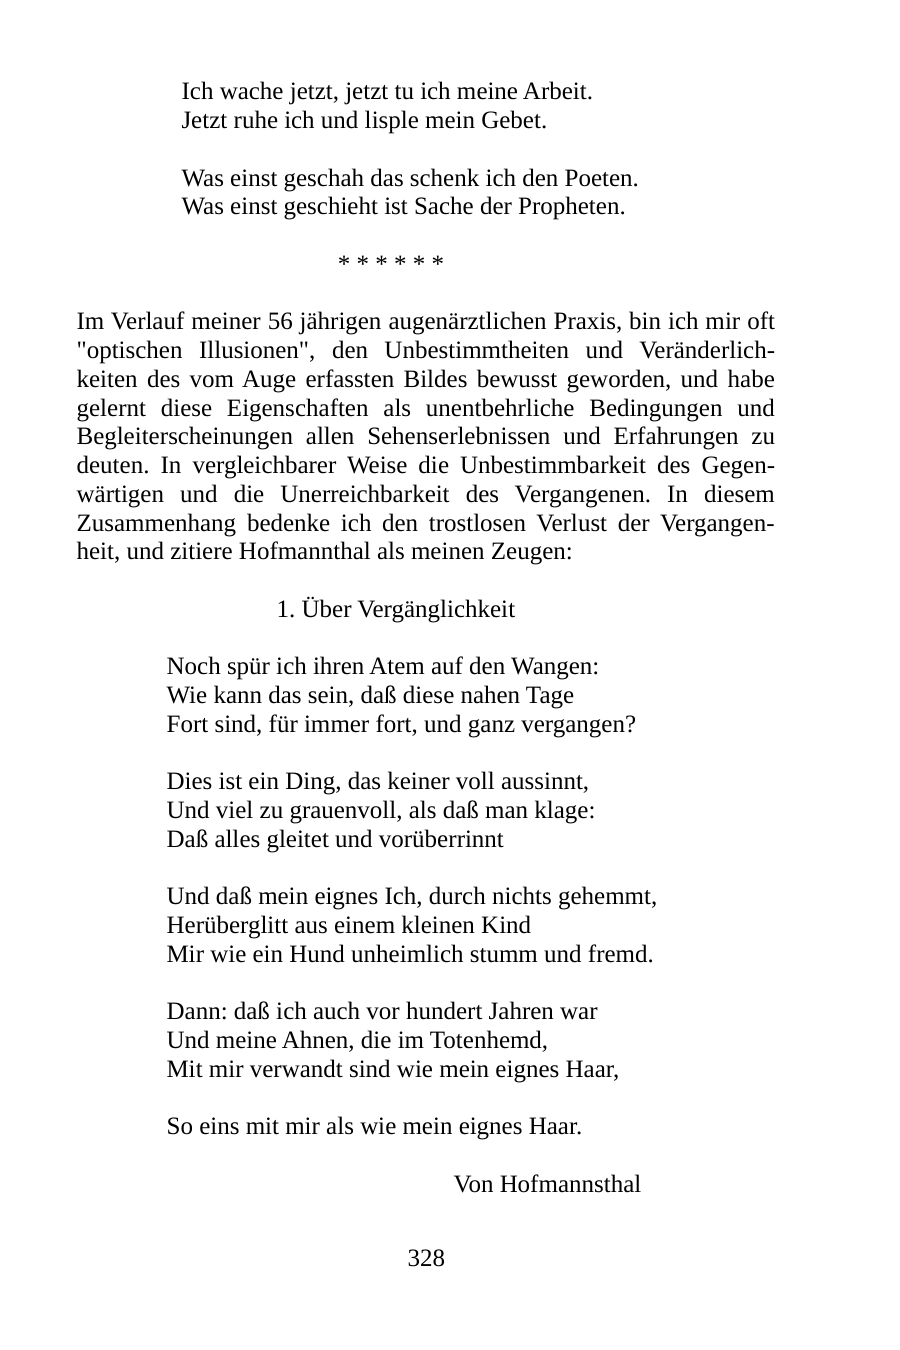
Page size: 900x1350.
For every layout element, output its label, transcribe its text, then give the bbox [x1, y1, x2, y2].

text Mit mir verwandt sind wie mein eignes Haar, [166, 1054, 776, 1083]
text Dies ist ein Ding, das keiner voll aussinnt, [166, 766, 776, 795]
text Was einst geschieht ist Sache der Propheten. [181, 191, 776, 220]
text Wie kann das sein, daß diese nahen Tage [166, 680, 776, 709]
text Ich wache jetzt, jetzt tu ich meine Arbeit. [181, 76, 776, 105]
text * * * * * * [181, 249, 776, 278]
text Noch spür ich ihren Atem auf den Wangen: [166, 651, 776, 680]
text Dann: daß ich auch vor hundert Jahren war [166, 996, 776, 1025]
text 1. Über Vergänglichkeit [76, 594, 776, 623]
text Von Hofmannsthal [166, 1169, 776, 1198]
text Jetzt ruhe ich und lisple mein Gebet. [181, 105, 776, 134]
text Mir wie ein Hund unheimlich stumm und fremd. [166, 939, 776, 968]
text Herüberglitt aus einem kleinen Kind [166, 910, 776, 939]
text Im Verlauf meiner 56 jährigen augenärztlichen Praxis, bin ich mir oft "optischen Illusionen", den Unbestimmtheiten und Veränderlich-keiten des vom Auge erfassten Bildes bewusst geworden, und habe gelernt diese Eigenschaften als unentbehrliche Bedingungen und Begleiterscheinungen allen Sehenserlebnissen und Erfahrungen zu deuten. In vergleichbarer Weise die Unbestimmbarkeit des Gegen-wärtigen und die Unerreichbarkeit des Vergangenen. In diesem Zusammenhang bedenke ich den trostlosen Verlust der Vergangen-heit, und zitiere Hofmannthal als meinen Zeugen: [76, 306, 776, 565]
text Und viel zu grauenvoll, als daß man klage: [166, 795, 776, 824]
text Und meine Ahnen, die im Totenhemd, [166, 1025, 776, 1054]
text Und daß mein eignes Ich, durch nichts gehemmt, [166, 881, 776, 910]
text Daß alles gleitet und vorüberrinnt [166, 824, 776, 853]
text Was einst geschah das schenk ich den Poeten. [181, 163, 776, 191]
text So eins mit mir als wie mein eignes Haar. [166, 1111, 776, 1140]
text Fort sind, für immer fort, und ganz vergangen? [166, 709, 776, 738]
